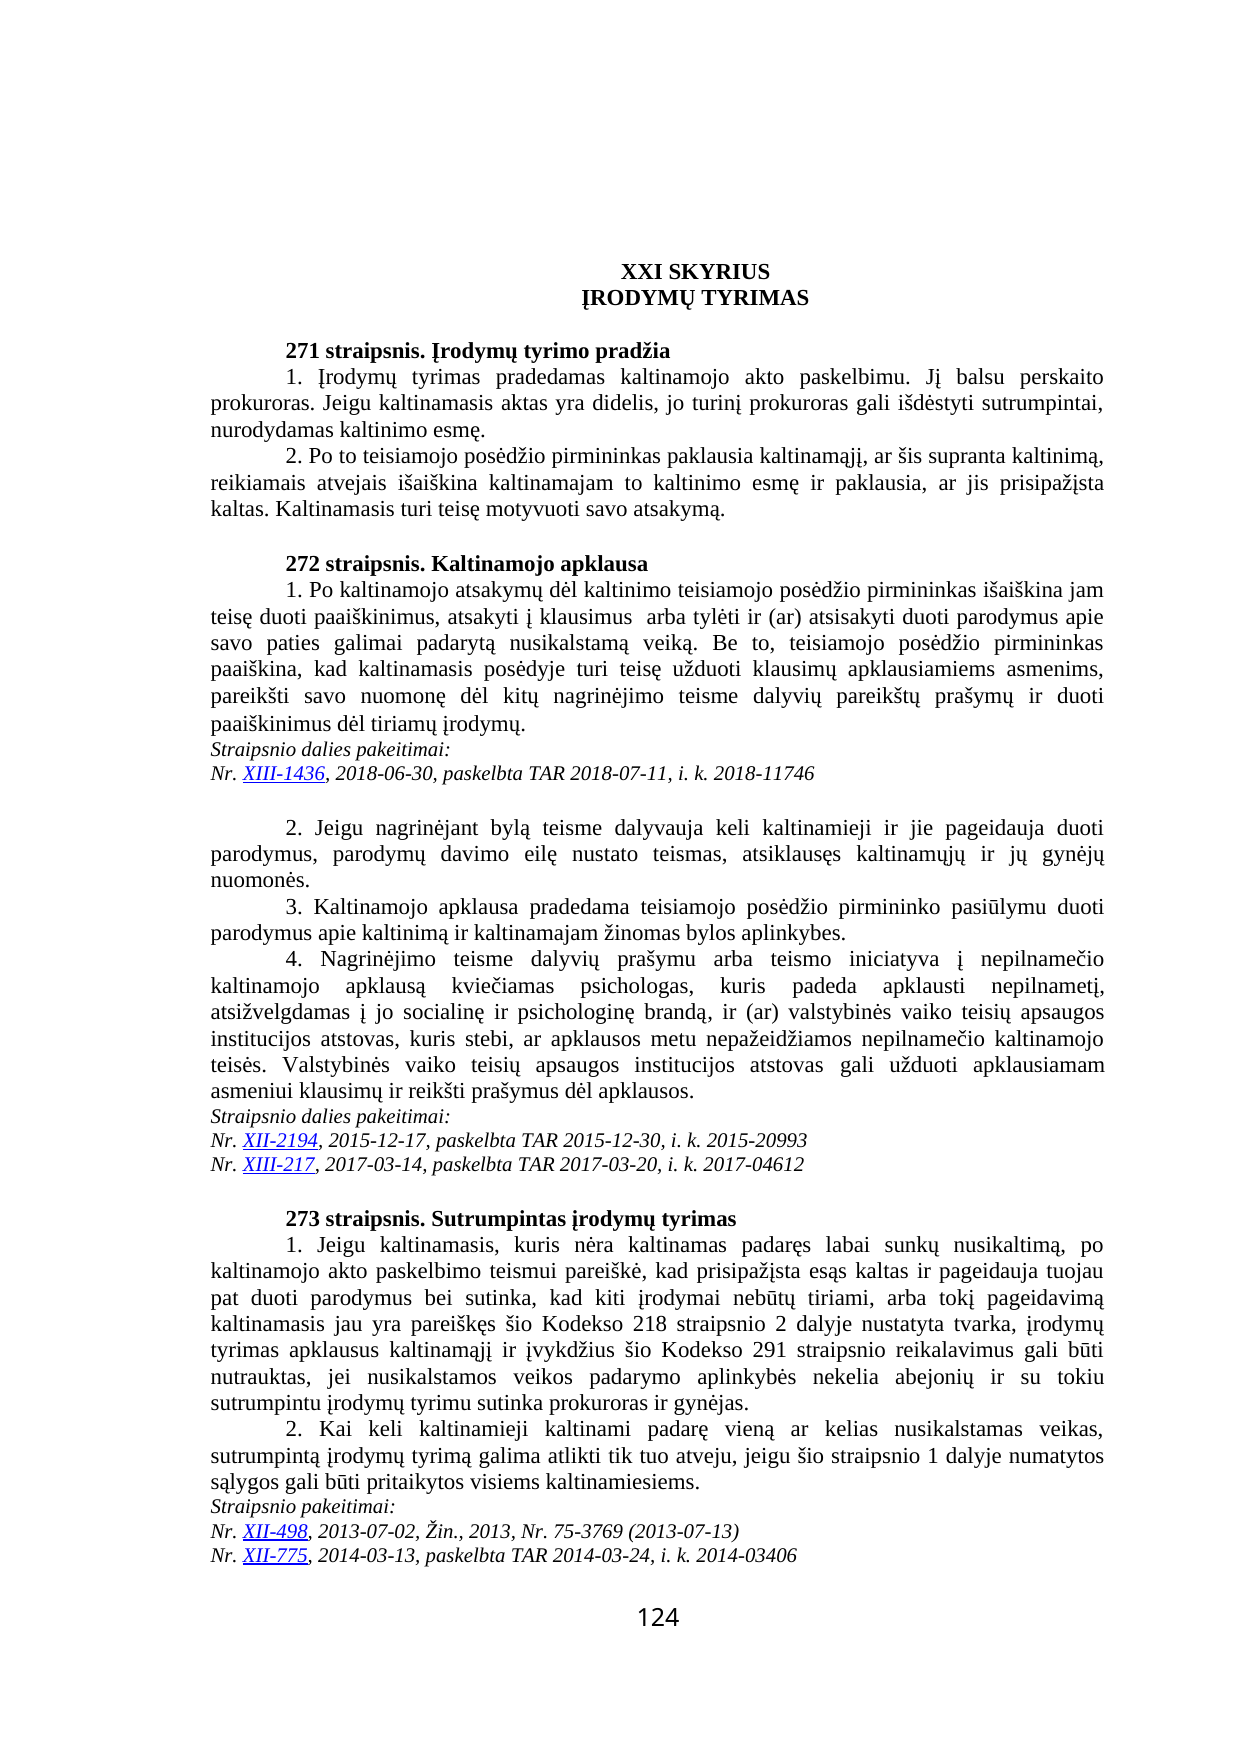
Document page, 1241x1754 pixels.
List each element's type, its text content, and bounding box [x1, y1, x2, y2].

text Straipsnio dalies pakeitimai: [210, 1104, 1105, 1128]
text Nr. XII-498, 2013-07-02, Žin., 2013, Nr. 75-3769 (2013-07-13) [210, 1518, 1105, 1543]
text 4. Nagrinėjimo teisme dalyvių prašymu arba teismo iniciatyva į nepilnamečio kaltinamojo apklausą kviečiamas psichologas, kuris padeda apklausti nepilnametį, atsižvelgdamas į jo socialinę ir psichologinę brandą, ir (ar) valstybinės vaiko teisių apsaugos institucijos atstovas, kuris stebi, ar apklausos metu nepažeidžiamos nepilnamečio kaltinamojo teisės. Valstybinės vaiko teisių apsaugos institucijos atstovas gali užduoti apklausiamam asmeniui klausimų ir reikšti prašymus dėl apklausos. [210, 946, 1105, 1104]
text 273 straipsnis. Sutrumpintas įrodymų tyrimas [210, 1204, 1105, 1231]
text 3. Kaltinamojo apklausa pradedama teisiamojo posėdžio pirmininko pasiūlymu duoti parodymus apie kaltinimą ir kaltinamajam žinomas bylos aplinkybes. [210, 893, 1105, 946]
text Nr. XIII-1436, 2018-06-30, paskelbta TAR 2018-07-11, i. k. 2018-11746 [210, 761, 1105, 785]
text Straipsnio dalies pakeitimai: [210, 737, 1105, 761]
text 2. Jeigu nagrinėjant bylą teisme dalyvauja keli kaltinamieji ir jie pageidauja duoti parodymus, parodymų davimo eilę nustato teismas, atsiklausęs kaltinamųjų ir jų gynėjų nuomonės. [210, 814, 1105, 893]
text Nr. XII-775, 2014-03-13, paskelbta TAR 2014-03-24, i. k. 2014-03406 [210, 1543, 1105, 1567]
text ĮRODYMŲ tyrimas [210, 284, 1105, 310]
text 271 straipsnis. Įrodymų tyrimo pradžia [210, 337, 1105, 363]
text 1. Jeigu kaltinamasis, kuris nėra kaltinamas padaręs labai sunkų nusikaltimą, po kaltinamojo akto paskelbimo teismui pareiškė, kad prisipažįsta esąs kaltas ir pageidauja tuojau pat duoti parodymus bei sutinka, kad kiti įrodymai nebūtų tiriami, arba tokį pageidavimą kaltinamasis jau yra pareiškęs šio Kodekso 218 straipsnio 2 dalyje nustatyta tvarka, įrodymų tyrimas apklausus kaltinamąjį ir įvykdžius šio Kodekso 291 straipsnio reikalavimus gali būti nutrauktas, jei nusikalstamos veikos padarymo aplinkybės nekelia abejonių ir su tokiu sutrumpintu įrodymų tyrimu sutinka prokuroras ir gynėjas. [210, 1231, 1105, 1415]
text 272 straipsnis. Kaltinamojo apklausa [210, 550, 1105, 576]
text Nr. XII-2194, 2015-12-17, paskelbta TAR 2015-12-30, i. k. 2015-20993 [210, 1128, 1105, 1152]
text 1. Įrodymų tyrimas pradedamas kaltinamojo akto paskelbimu. Jį balsu perskaito prokuroras. Jeigu kaltinamasis aktas yra didelis, jo turinį prokuroras gali išdėstyti sutrumpintai, nurodydamas kaltinimo esmę. [210, 363, 1105, 442]
text 2. Kai keli kaltinamieji kaltinami padarę vieną ar kelias nusikalstamas veikas, sutrumpintą įrodymų tyrimą galima atlikti tik tuo atveju, jeigu šio straipsnio 1 dalyje numatytos sąlygos gali būti pritaikytos visiems kaltinamiesiems. [210, 1415, 1105, 1494]
subtitle XXI skyrius [210, 258, 1105, 284]
text Straipsnio pakeitimai: [210, 1494, 1105, 1518]
text Nr. XIII-217, 2017-03-14, paskelbta TAR 2017-03-20, i. k. 2017-04612 [210, 1152, 1105, 1176]
text 1. Po kaltinamojo atsakymų dėl kaltinimo teisiamojo posėdžio pirmininkas išaiškina jam teisę duoti paaiškinimus, atsakyti į klausimus arba tylėti ir (ar) atsisakyti duoti parodymus apie savo paties galimai padarytą nusikalstamą veiką. Be to, teisiamojo posėdžio pirmininkas paaiškina, kad kaltinamasis posėdyje turi teisę užduoti klausimų apklausiamiems asmenims, pareikšti savo nuomonę dėl kitų nagrinėjimo teisme dalyvių pareikštų prašymų ir duoti paaiškinimus dėl tiriamų įrodymų. [210, 576, 1105, 737]
text 2. Po to teisiamojo posėdžio pirmininkas paklausia kaltinamąjį, ar šis supranta kaltinimą, reikiamais atvejais išaiškina kaltinamajam to kaltinimo esmę ir paklausia, ar jis prisipažįsta kaltas. Kaltinamasis turi teisę motyvuoti savo atsakymą. [210, 442, 1105, 521]
